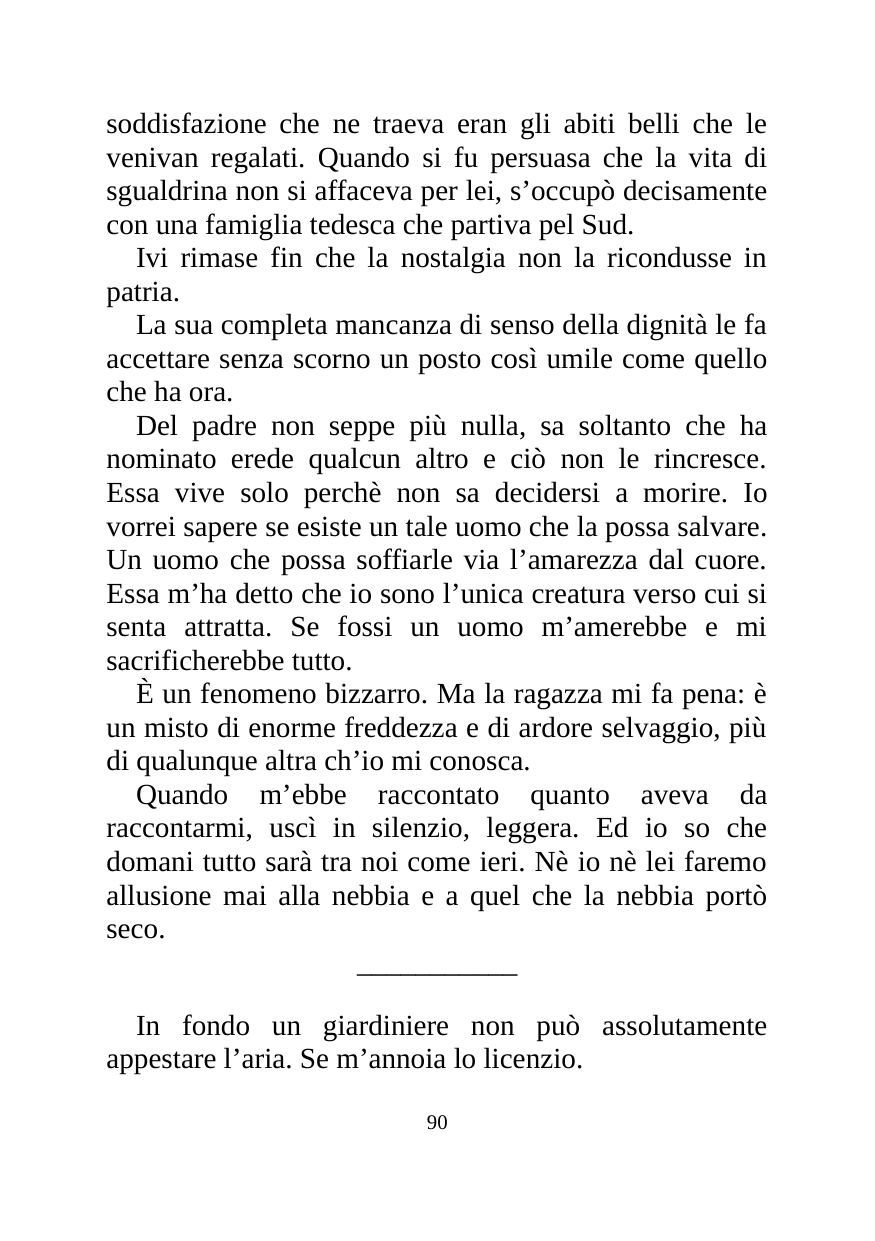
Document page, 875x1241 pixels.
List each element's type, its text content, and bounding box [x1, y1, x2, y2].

text Ivi rimase fin che la nostalgia non la ricondusse in patria. [106, 240, 768, 307]
text soddisfazione che ne traeva eran gli abiti belli che le venivan regalati. Quando si fu persuasa che la vita di sgualdrina non si affaceva per lei, s’occupò decisamente con una famiglia tedesca che partiva pel Sud. [106, 106, 768, 240]
text Del padre non seppe più nulla, sa soltanto che ha nominato erede qualcun altro e ciò non le rincresce. Essa vive solo perchè non sa decidersi a morire. Io vorrei sapere se esiste un tale uomo che la possa salvare. Un uomo che possa soffiarle via l’amarezza dal cuore. Essa m’ha detto che io sono l’unica creatura verso cui si senta attratta. Se fossi un uomo m’amerebbe e mi sacrificherebbe tutto. [106, 408, 768, 676]
text Quando m’ebbe raccontato quanto aveva da raccontarmi, uscì in silenzio, leggera. Ed io so che domani tutto sarà tra noi come ieri. Nè io nè lei faremo allusione mai alla nebbia e a quel che la nebbia portò seco. [106, 777, 768, 945]
text La sua completa mancanza di senso della dignità le fa accettare senza scorno un posto così umile come quello che ha ora. [106, 307, 768, 408]
text ___________ [106, 945, 768, 978]
text È un fenomeno bizzarro. Ma la ragazza mi fa pena: è un misto di enorme freddezza e di ardore selvaggio, più di qualunque altra ch’io mi conosca. [106, 676, 768, 777]
text In fondo un giardiniere non può assolutamente appestare l’aria. Se m’annoia lo licenzio. [106, 1008, 768, 1075]
